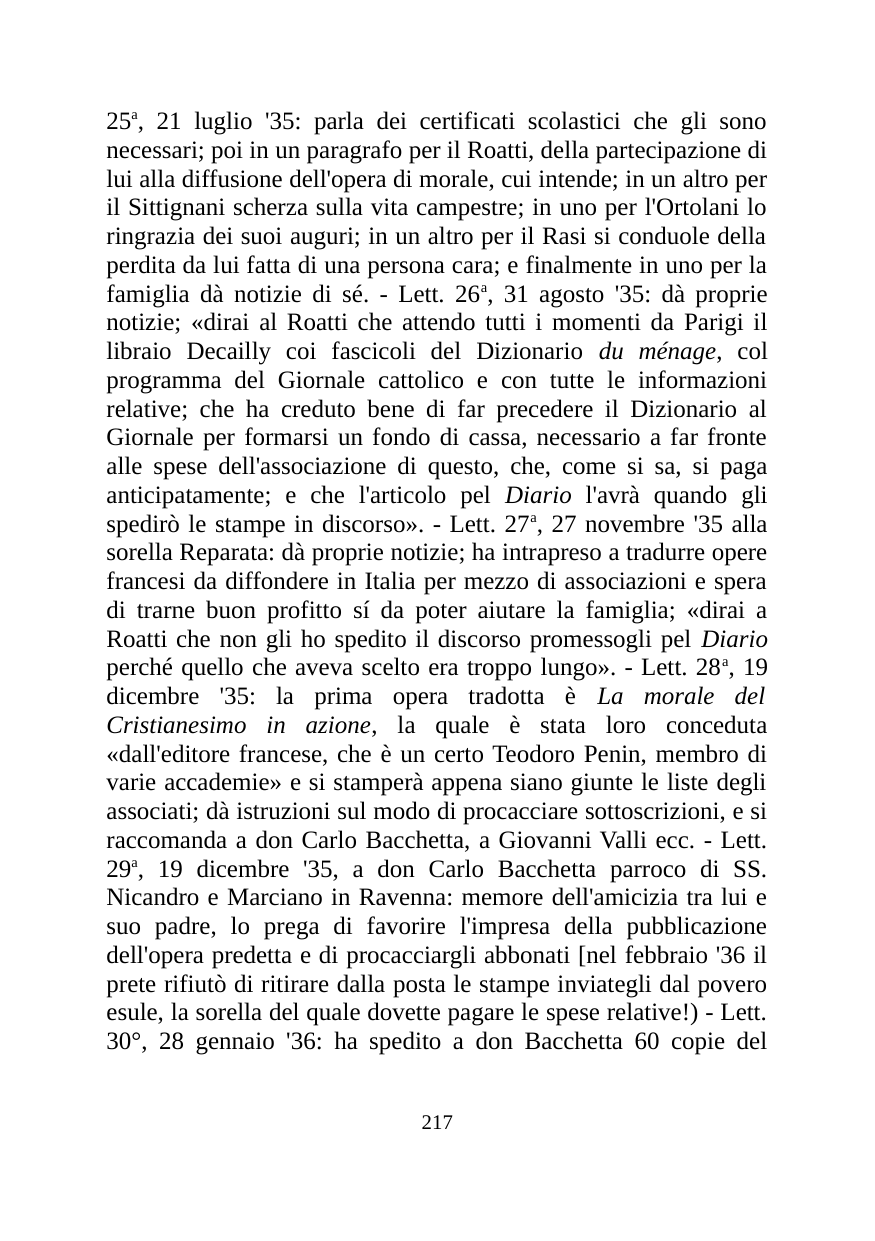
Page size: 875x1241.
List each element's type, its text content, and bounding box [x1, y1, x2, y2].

text 25a, 21 luglio '35: parla dei certificati scolastici che gli sono necessari; poi in un paragrafo per il Roatti, della partecipazione di lui alla diffusione dell'opera di morale, cui intende; in un altro per il Sittignani scherza sulla vita campestre; in uno per l'Ortolani lo ringrazia dei suoi auguri; in un altro per il Rasi si conduole della perdita da lui fatta di una persona cara; e finalmente in uno per la famiglia dà notizie di sé. - Lett. 26a, 31 agosto '35: dà proprie notizie; «dirai al Roatti che attendo tutti i momenti da Parigi il libraio Decailly coi fascicoli del Dizionario du ménage, col programma del Giornale cattolico e con tutte le informazioni relative; che ha creduto bene di far precedere il Dizionario al Giornale per formarsi un fondo di cassa, necessario a far fronte alle spese dell'associazione di questo, che, come si sa, si paga anticipatamente; e che l'articolo pel Diario l'avrà quando gli spedirò le stampe in discorso». - Lett. 27a, 27 novembre '35 alla sorella Reparata: dà proprie notizie; ha intrapreso a tradurre opere francesi da diffondere in Italia per mezzo di associazioni e spera di trarne buon profitto sí da poter aiutare la famiglia; «dirai a Roatti che non gli ho spedito il discorso promessogli pel Diario perché quello che aveva scelto era troppo lungo». - Lett. 28a, 19 dicembre '35: la prima opera tradotta è La morale del Cristianesimo in azione, la quale è stata loro conceduta «dall'editore francese, che è un certo Teodoro Penin, membro di varie accademie» e si stamperà appena siano giunte le liste degli associati; dà istruzioni sul modo di procacciare sottoscrizioni, e si raccomanda a don Carlo Bacchetta, a Giovanni Valli ecc. - Lett. 29a, 19 dicembre '35, a don Carlo Bacchetta parroco di SS. Nicandro e Marciano in Ravenna: memore dell'amicizia tra lui e suo padre, lo prega di favorire l'impresa della pubblicazione dell'opera predetta e di procacciargli abbonati [nel febbraio '36 il prete rifiutò di ritirare dalla posta le stampe inviategli dal povero esule, la sorella del quale dovette pagare le spese relative!) - Lett. 30°, 28 gennaio '36: ha spedito a don Bacchetta 60 copie del [106, 106, 768, 1055]
